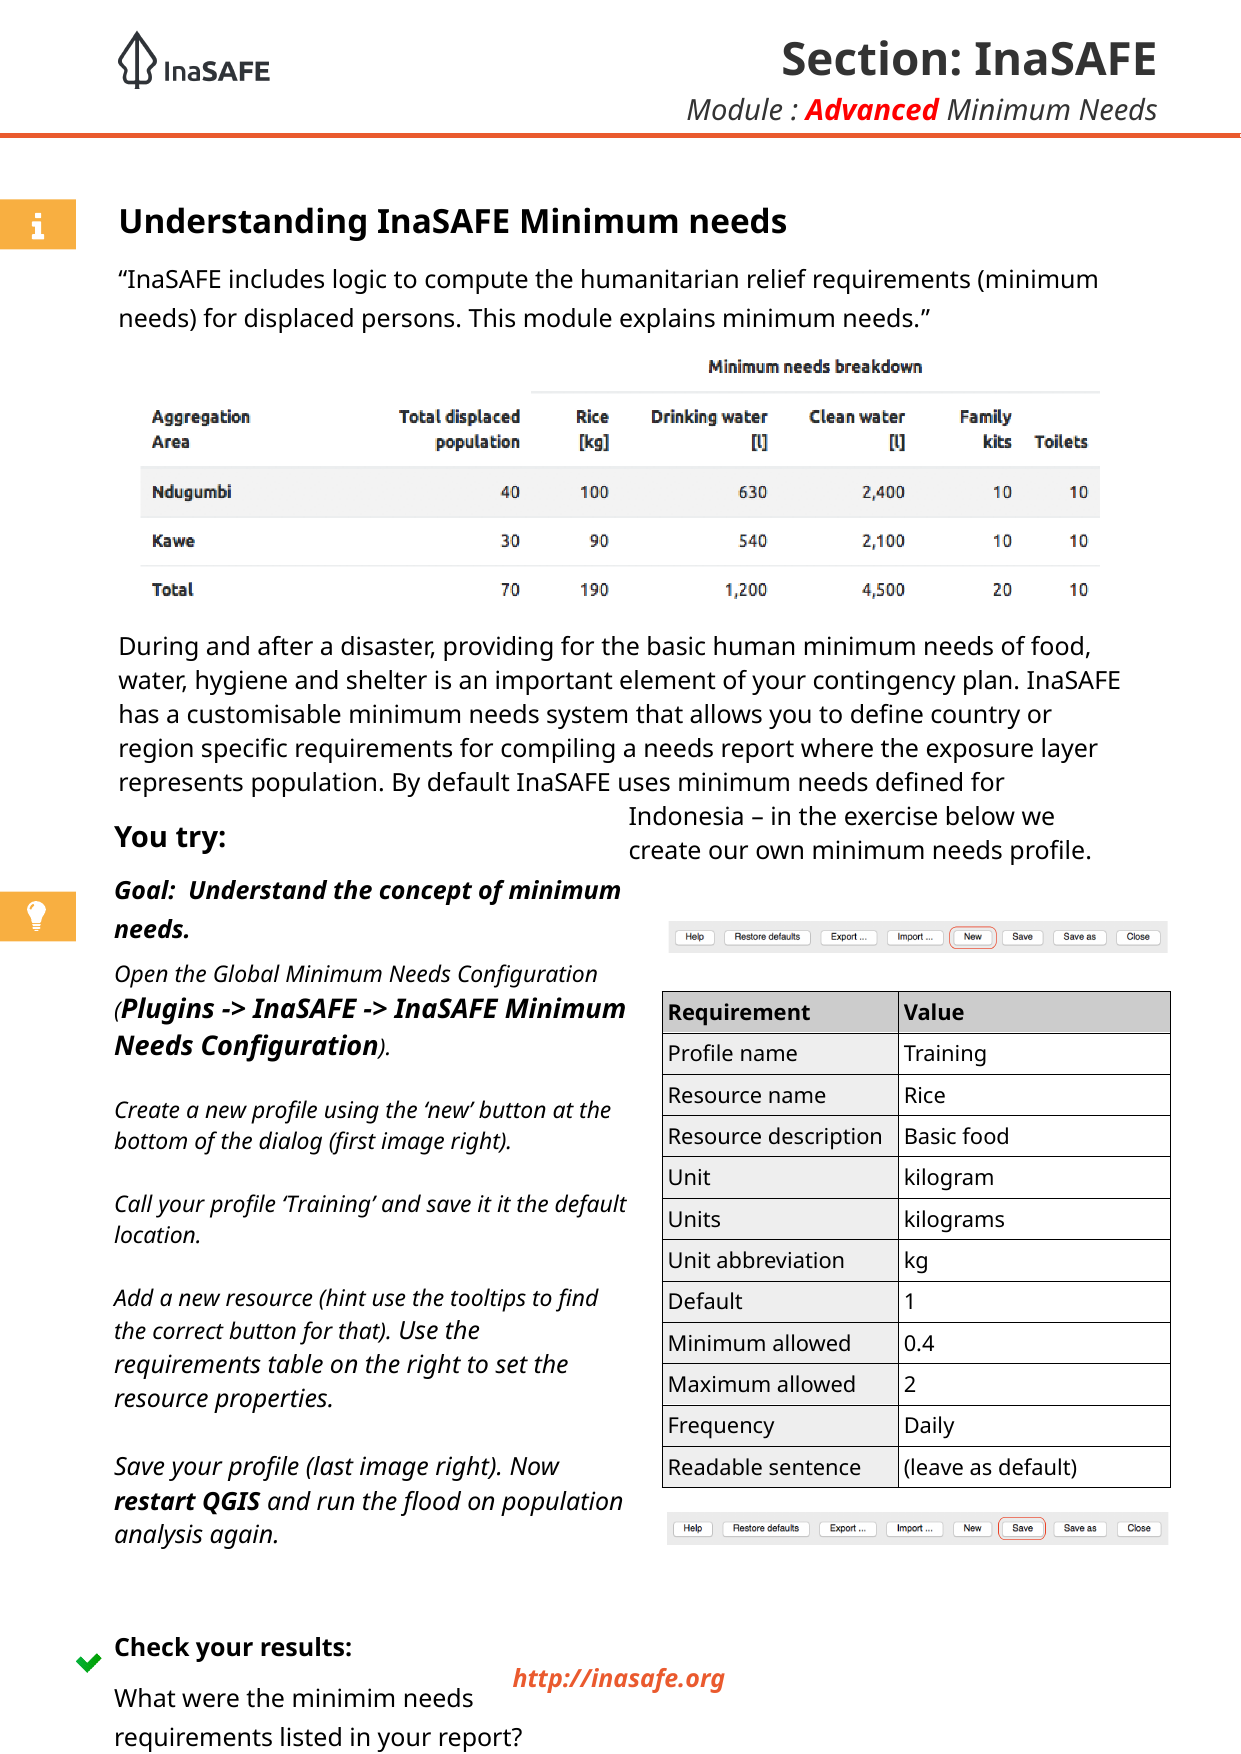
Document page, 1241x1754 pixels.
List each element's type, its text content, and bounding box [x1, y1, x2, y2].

table_cell Resource name [663, 1075, 898, 1115]
table_cell Maximum allowed [663, 1364, 898, 1404]
table_cell Units [663, 1199, 898, 1239]
table_cell Default [663, 1282, 898, 1322]
table_cell Profile name [663, 1034, 898, 1074]
table_cell kg [899, 1240, 1170, 1281]
picture [118, 352, 1123, 629]
picture [667, 1512, 1169, 1545]
table_cell Minimum allowed [663, 1323, 898, 1363]
text “InaSAFE includes logic to compute the humanitarian relief requirements (minimum needs) for displaced persons. This module explains minimum needs.” [118, 262, 1122, 335]
table_cell Basic food [899, 1116, 1170, 1156]
text During and after a disaster, providing for the basic human minimum needs of food, water, hygiene and shelter is an important element of your contingency plan. InaSAFE has a customisable minimum needs system that allows you to define country or region specific requirements for compiling a needs report where the exposure layer represents population. By default InaSAFE uses minimum needs defined for Indonesia – in the exercise below we create our own minimum needs profile. [118, 629, 1122, 867]
table_cell Unit abbreviation [663, 1240, 898, 1281]
table_cell Rice [899, 1075, 1170, 1115]
table_cell (leave as default) [899, 1447, 1170, 1487]
table_cell Resource description [663, 1116, 898, 1156]
picture [98, 13, 295, 109]
table_cell Daily [899, 1406, 1170, 1446]
table_cell Readable sentence [663, 1447, 898, 1487]
table_cell Training [899, 1034, 1170, 1074]
table_cell Unit [663, 1157, 898, 1198]
table_cell 1 [899, 1282, 1170, 1322]
table_header Requirement [663, 992, 898, 1032]
table_cell 2 [899, 1364, 1170, 1404]
table_cell kilogram [899, 1157, 1170, 1198]
table_cell kilograms [899, 1199, 1170, 1239]
table_cell Frequency [663, 1406, 898, 1446]
picture [668, 921, 1168, 953]
table_header Value [899, 992, 1170, 1032]
subtitle Understanding InaSAFE Minimum needs [118, 198, 1122, 243]
table_cell 0.4 [899, 1323, 1170, 1363]
